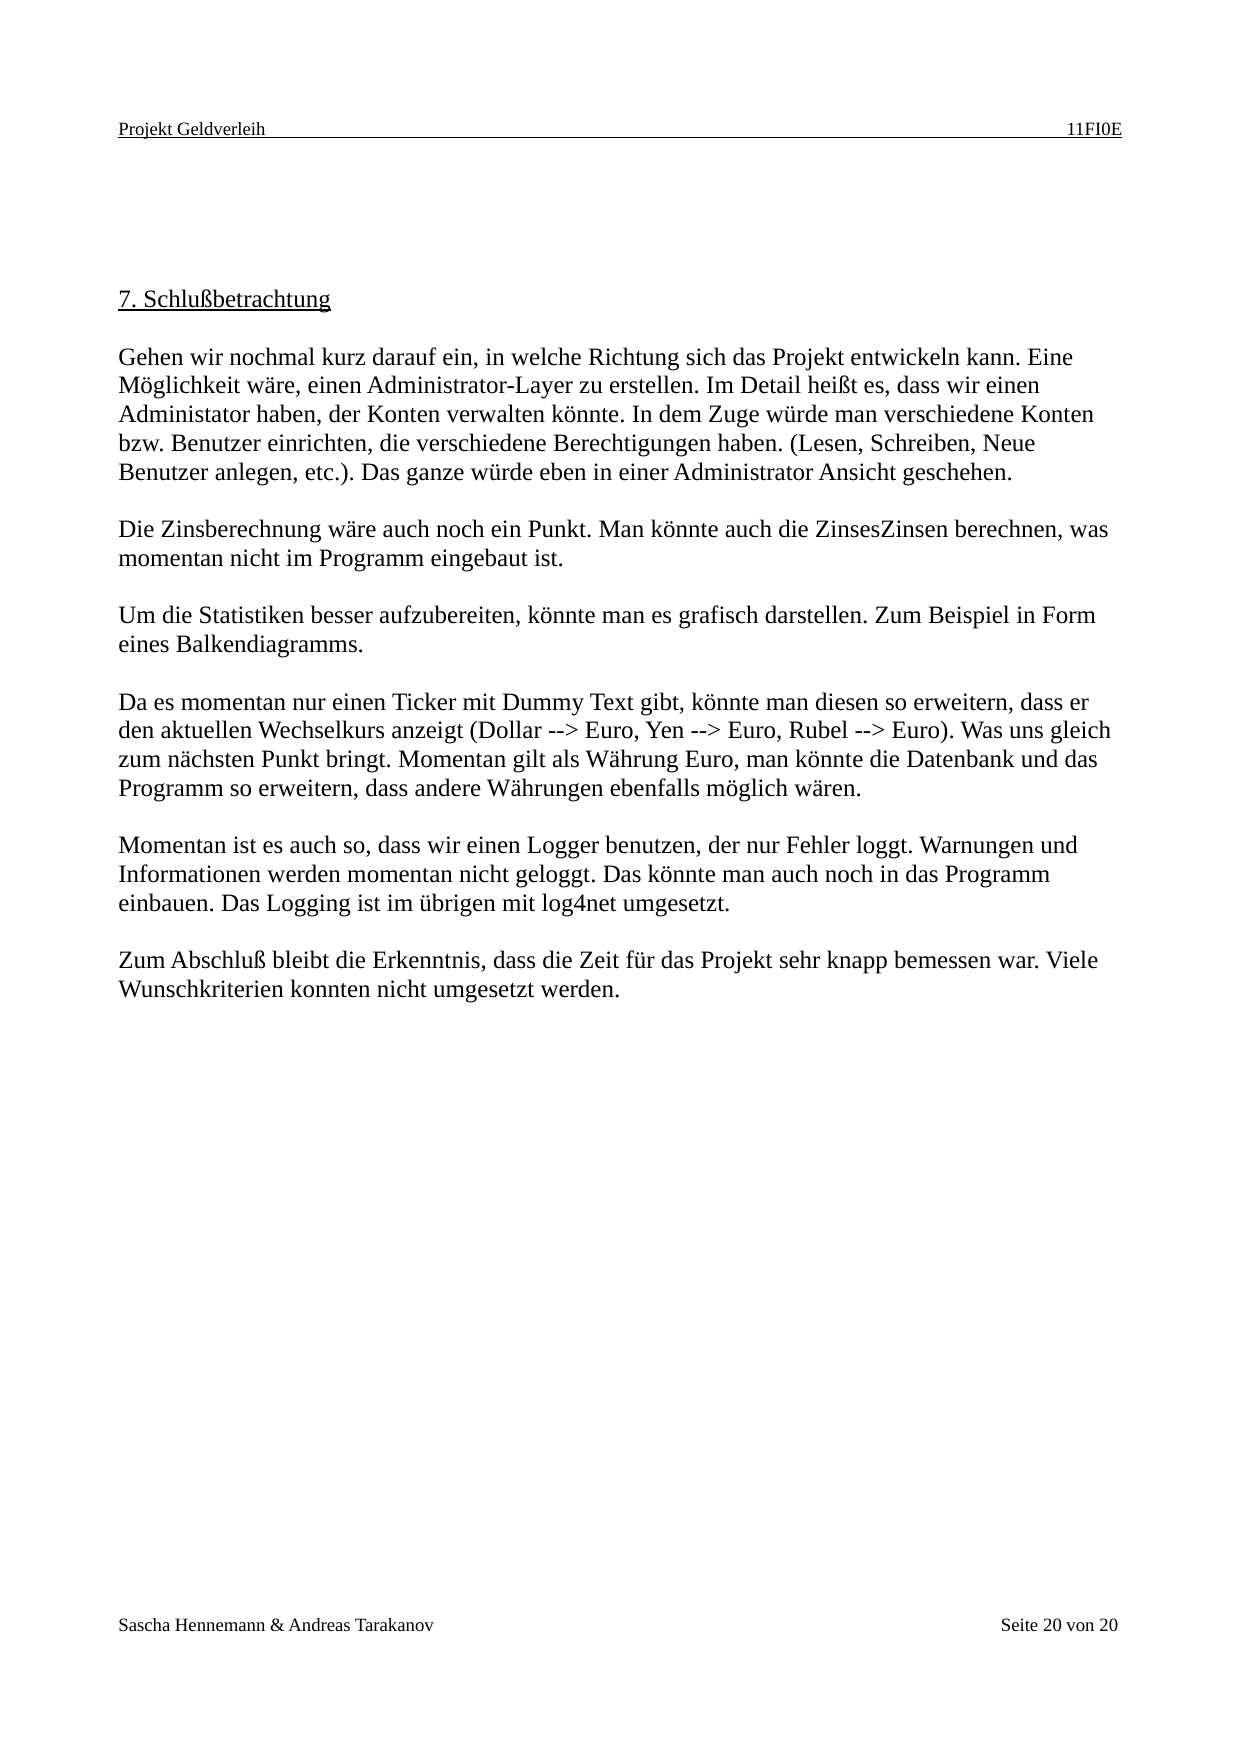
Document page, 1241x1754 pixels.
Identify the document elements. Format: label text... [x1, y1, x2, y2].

text Momentan ist es auch so, dass wir einen Logger benutzen, der nur Fehler loggt. Warnungen und Informationen werden momentan nicht geloggt. Das könnte man auch noch in das Programm einbauen. Das Logging ist im übrigen mit log4net umgesetzt. [118, 830, 1122, 917]
text Gehen wir nochmal kurz darauf ein, in welche Richtung sich das Projekt entwickeln kann. Eine Möglichkeit wäre, einen Administrator-Layer zu erstellen. Im Detail heißt es, dass wir einen Administator haben, der Konten verwalten könnte. In dem Zuge würde man verschiedene Konten bzw. Benutzer einrichten, die verschiedene Berechtigungen haben. (Lesen, Schreiben, Neue Benutzer anlegen, etc.). Das ganze würde eben in einer Administrator Ansicht geschehen. [118, 342, 1122, 485]
text Da es momentan nur einen Ticker mit Dummy Text gibt, könnte man diesen so erweitern, dass er den aktuellen Wechselkurs anzeigt (Dollar --> Euro, Yen --> Euro, Rubel --> Euro). Was uns gleich zum nächsten Punkt bringt. Momentan gilt als Währung Euro, man könnte die Datenbank und das Programm so erweitern, dass andere Währungen ebenfalls möglich wären. [118, 687, 1122, 802]
text Die Zinsberechnung wäre auch noch ein Punkt. Man könnte auch die ZinsesZinsen berechnen, was momentan nicht im Programm eingebaut ist. [118, 514, 1122, 572]
text Um die Statistiken besser aufzubereiten, könnte man es grafisch darstellen. Zum Beispiel in Form eines Balkendiagramms. [118, 600, 1122, 658]
text 7. Schlußbetrachtung [118, 284, 1122, 313]
text Zum Abschluß bleibt die Erkenntnis, dass die Zeit für das Projekt sehr knapp bemessen war. Viele Wunschkriterien konnten nicht umgesetzt werden. [118, 945, 1122, 1003]
